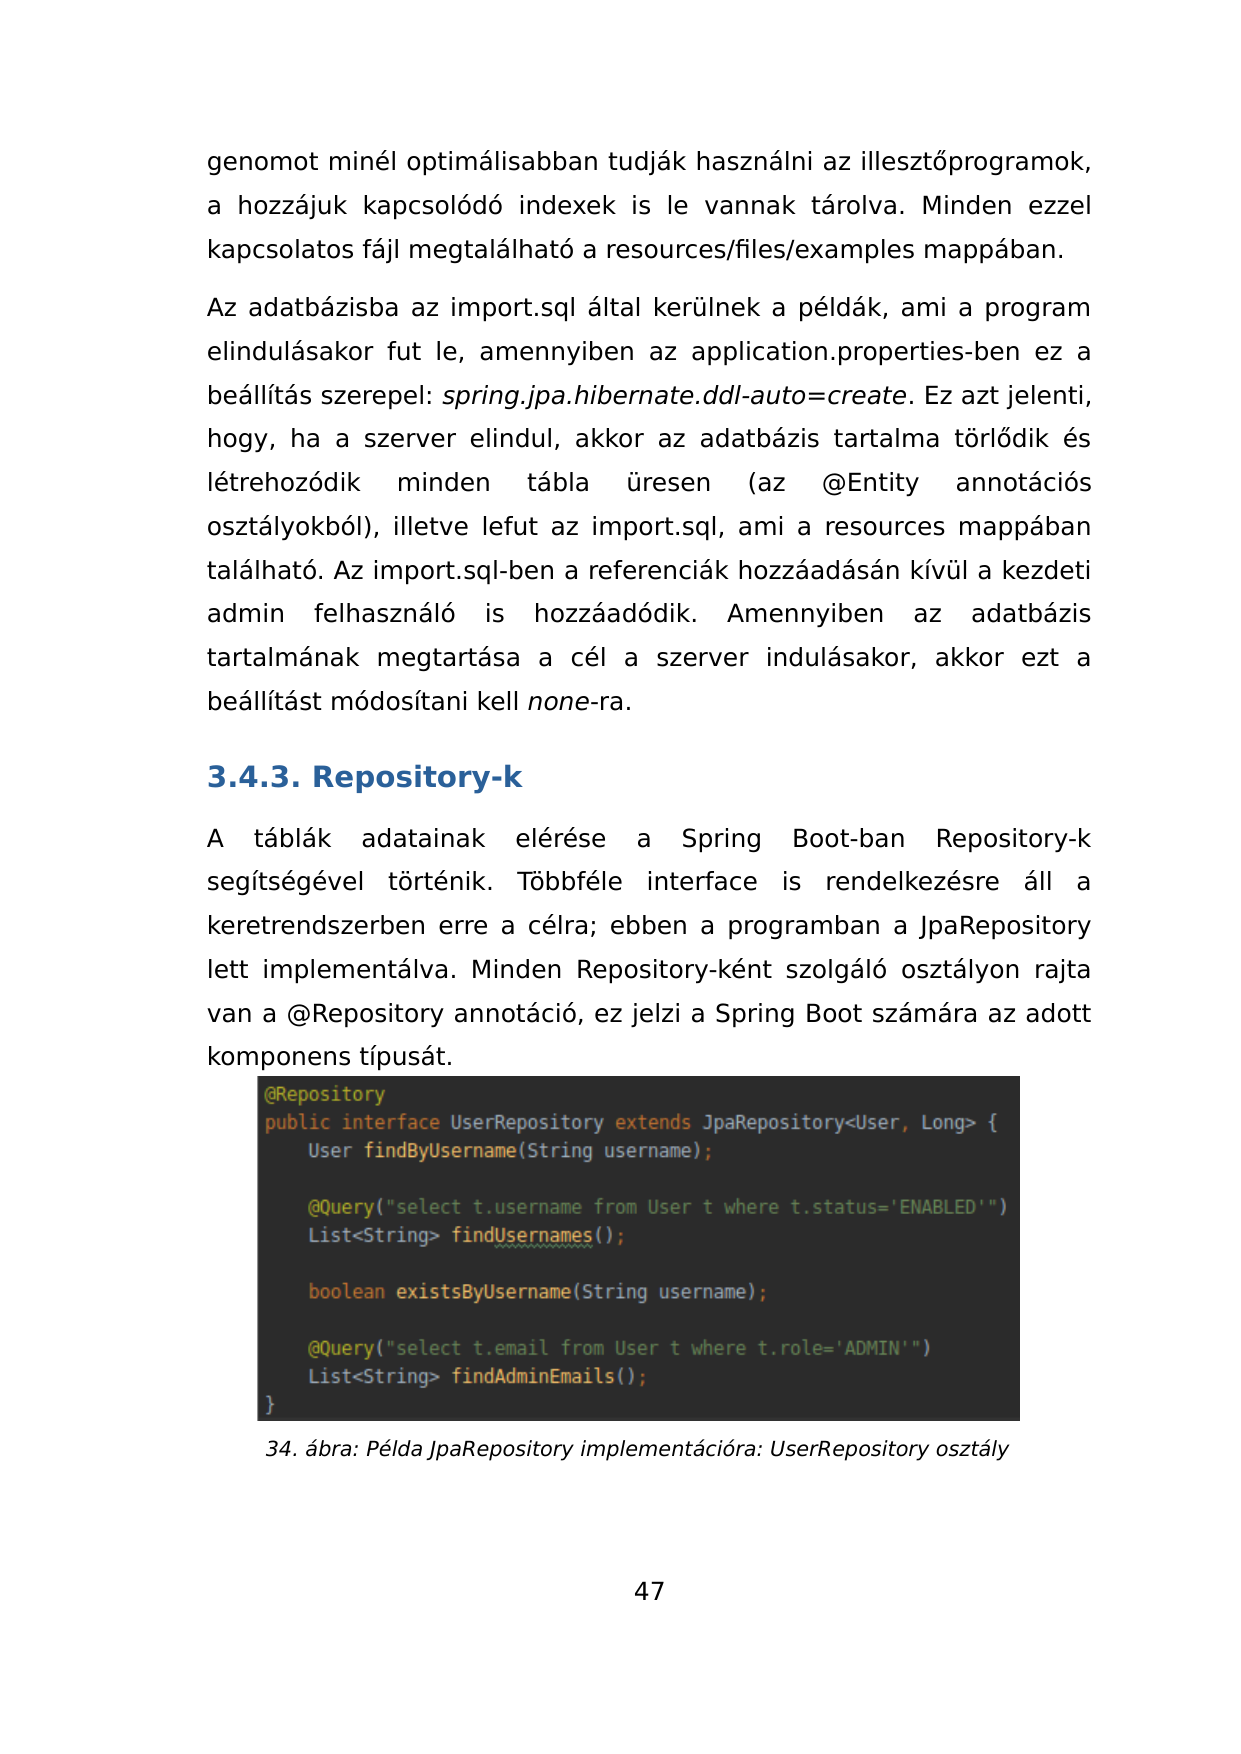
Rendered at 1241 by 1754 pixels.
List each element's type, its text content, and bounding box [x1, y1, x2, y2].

picture [257, 1076, 1020, 1421]
text 34. ábra: Példa JpaRepository implementációra: UserRepository osztály [257, 1421, 1020, 1461]
text Az adatbázisba az import.sql által kerülnek a példák, ami a program elindulásakor fut le, amennyiben az application.properties-ben ez a beállítás szerepel: spring.jpa.hibernate.ddl-auto=create. Ez azt jelenti, hogy, ha a szerver elindul, akkor az adatbázis tartalma törlődik és létrehozódik minden tábla üresen (az @Entity annotációs osztályokból), illetve lefut az import.sql, ami a resources mappában található. Az import.sql-ben a referenciák hozzáadásán kívül a kezdeti admin felhasználó is hozzáadódik. Amennyiben az adatbázis tartalmának megtartása a cél a szerver indulásakor, akkor ezt a beállítást módosítani kell none-ra. [207, 293, 1093, 716]
subtitle Repository-k [207, 760, 1093, 794]
text genomot minél optimálisabban tudják használni az illesztőprogramok, a hozzájuk kapcsolódó indexek is le vannak tárolva. Minden ezzel kapcsolatos fájl megtalálható a resources/files/examples mappában. [207, 148, 1093, 264]
text A táblák adatainak elérése a Spring Boot-ban Repository-k segítségével történik. Többféle interface is rendelkezésre áll a keretrendszerben erre a célra; ebben a programban a JpaRepository lett implementálva. Minden Repository-ként szolgáló osztályon rajta van a @Repository annotáció, ez jelzi a Spring Boot számára az adott komponens típusát. [207, 824, 1093, 1072]
